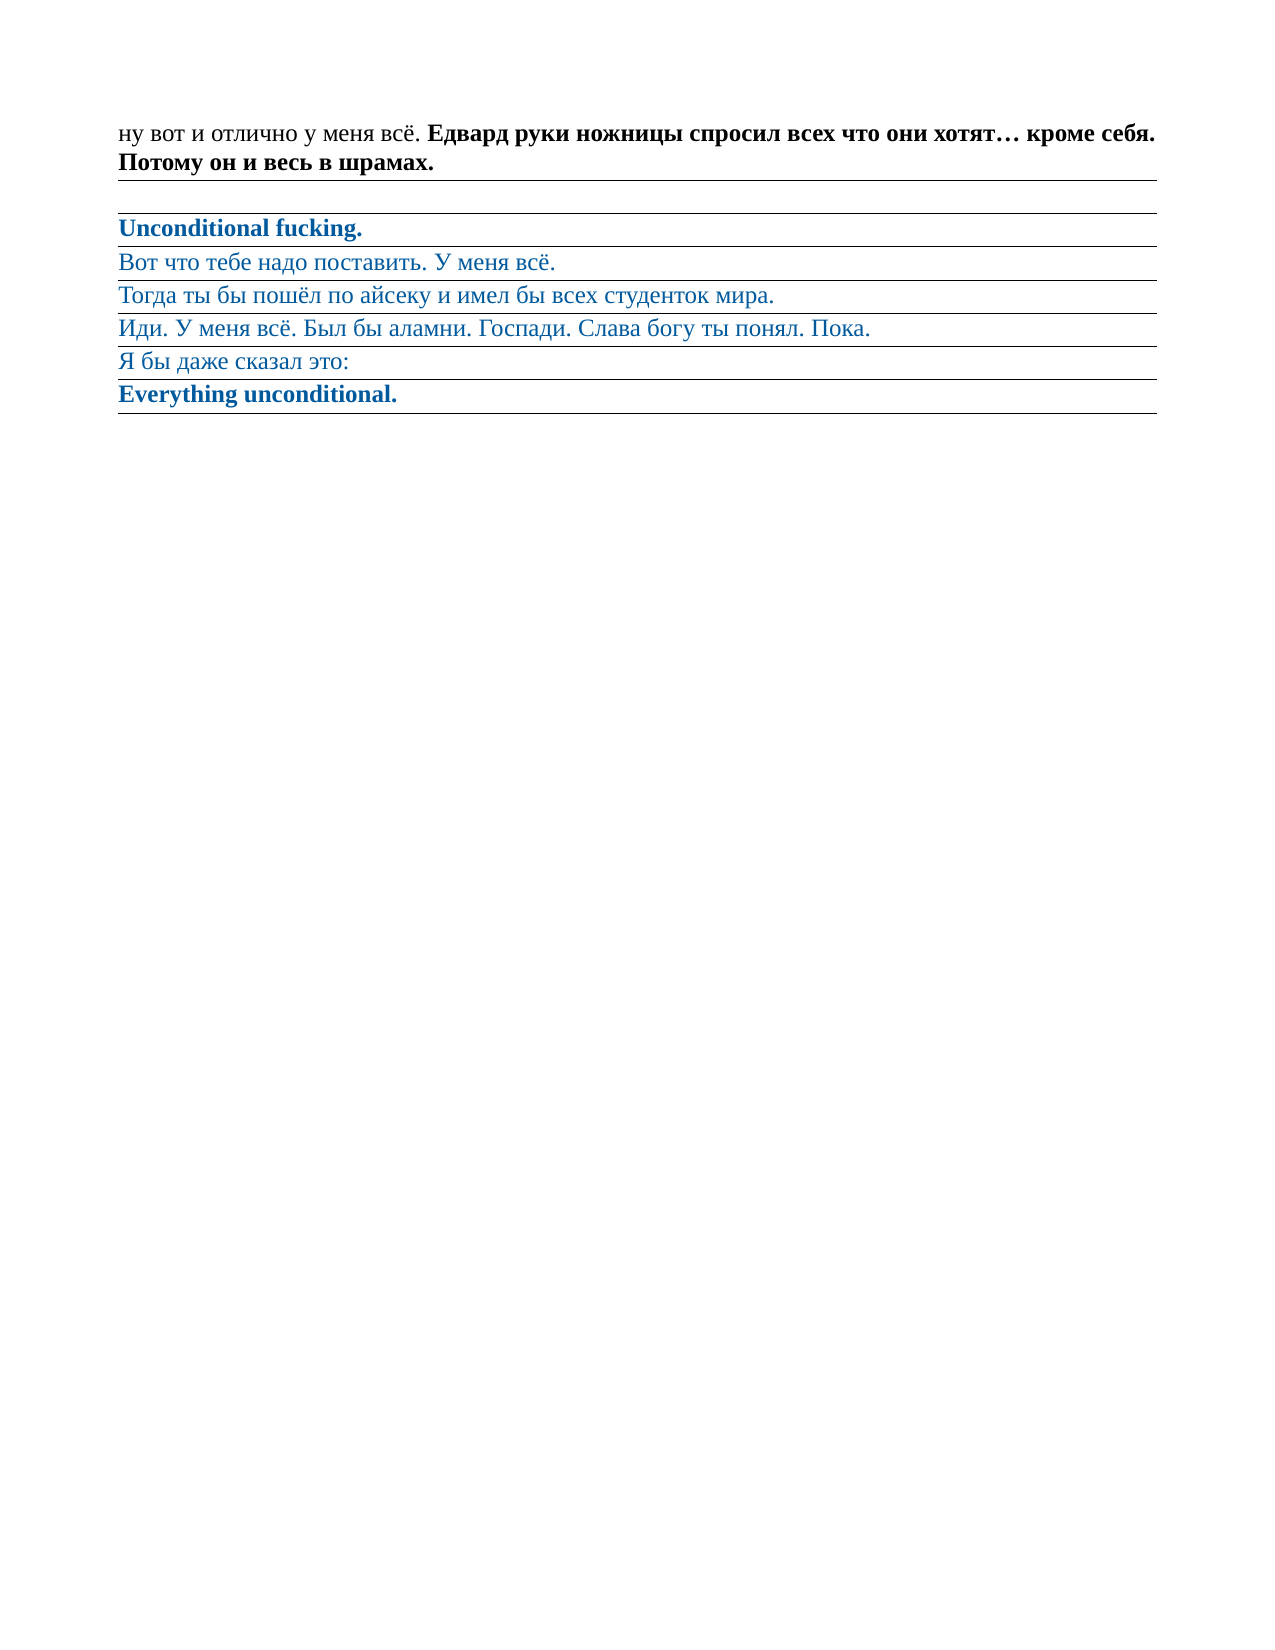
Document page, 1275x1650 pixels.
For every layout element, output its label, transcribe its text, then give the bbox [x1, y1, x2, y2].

text Вот что тебе надо поставить. У меня всё. [118, 247, 1157, 280]
text Иди. У меня всё. Был бы аламни. Госпади. Слава богу ты понял. Пока. [118, 314, 1157, 346]
text Я бы даже сказал это: [118, 347, 1157, 379]
text Unconditional fucking. [118, 214, 1157, 246]
text ну вот и отлично у меня всё. Едвард руки ножницы спросил всех что они хотят… кроме себя. Потому он и весь в шрамах. [118, 118, 1157, 180]
text Тогда ты бы пошёл по айсеку и имел бы всех студенток мира. [118, 281, 1157, 313]
text Everything unconditional. [118, 380, 1157, 413]
